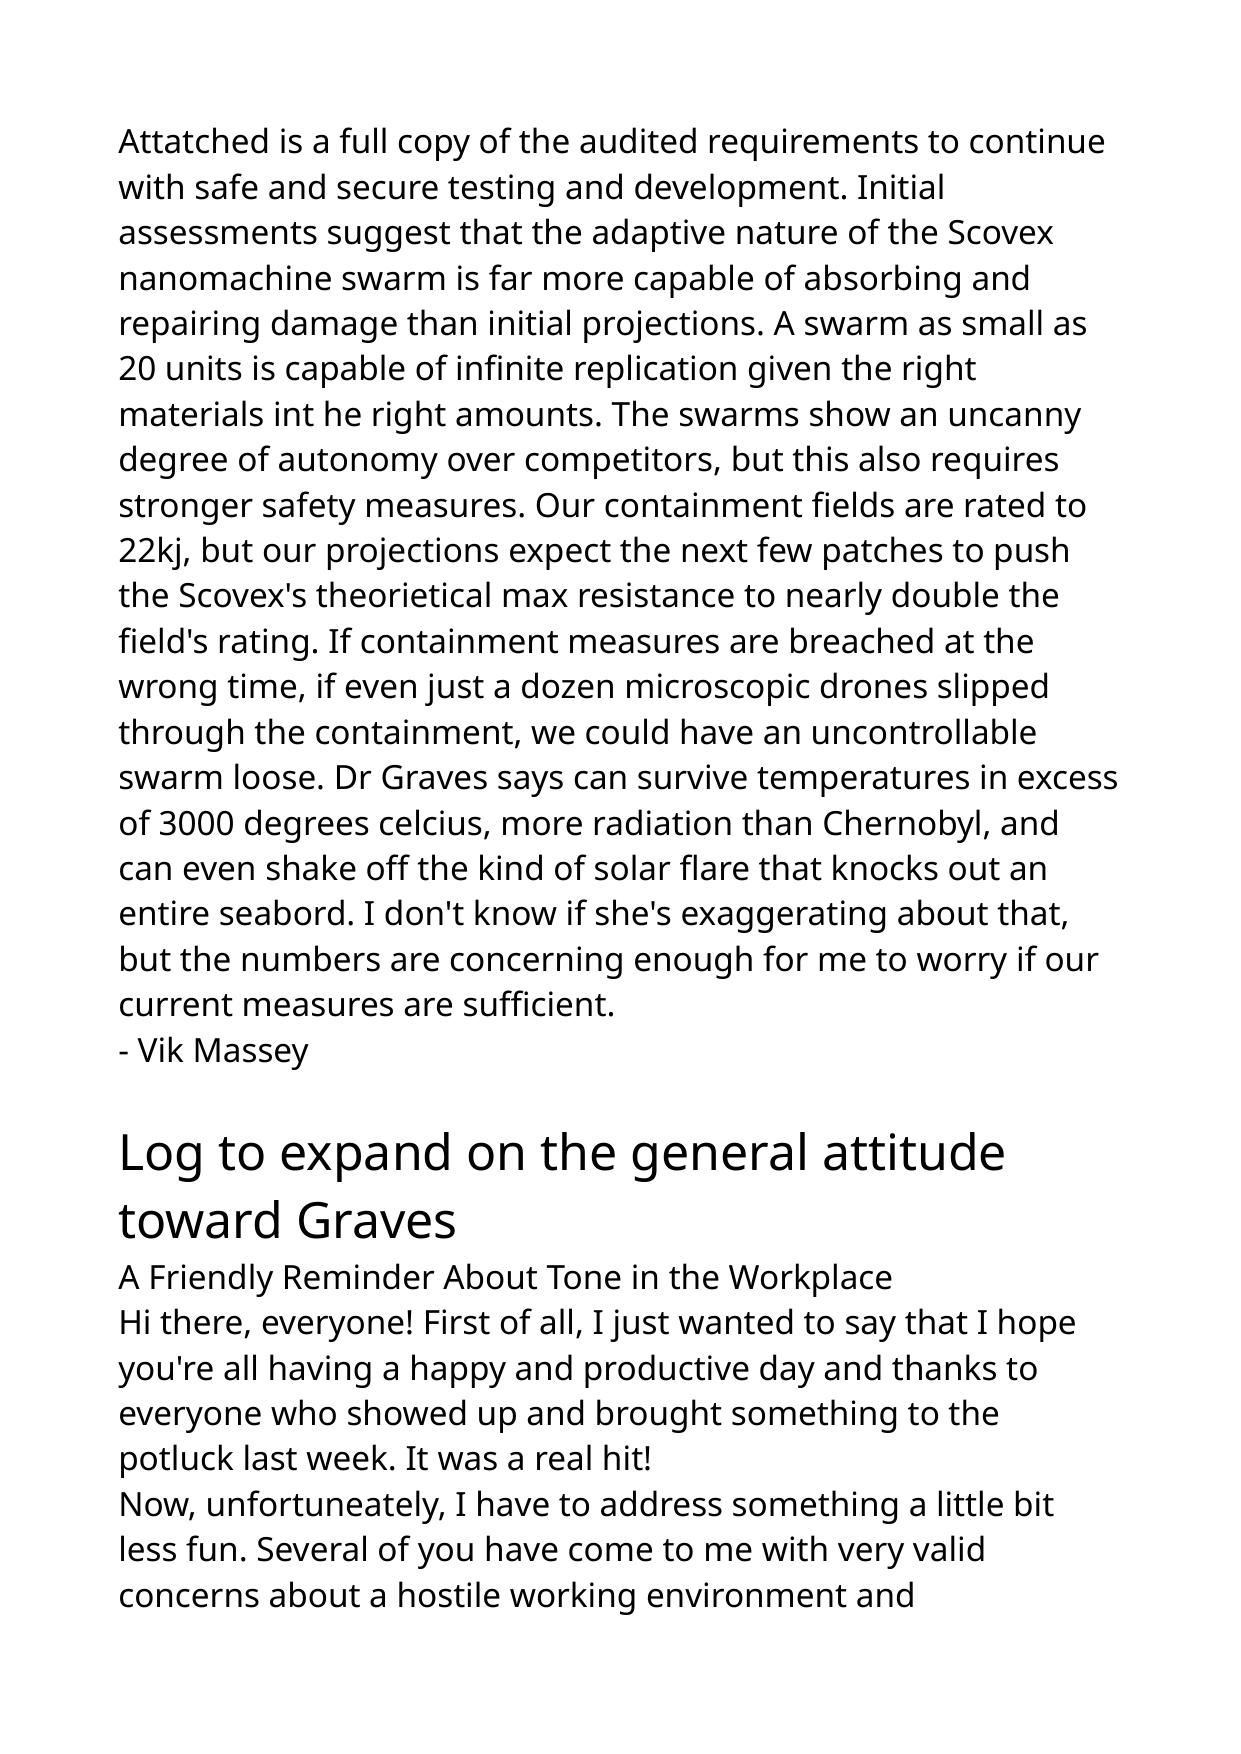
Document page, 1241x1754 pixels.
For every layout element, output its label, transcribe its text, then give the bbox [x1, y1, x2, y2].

text Hi there, everyone! First of all, I just wanted to say that I hope you're all having a happy and productive day and thanks to everyone who showed up and brought something to the potluck last week. It was a real hit! [118, 1299, 1122, 1481]
text A Friendly Reminder About Tone in the Workplace [118, 1253, 1122, 1299]
text Attatched is a full copy of the audited requirements to continue with safe and secure testing and development. Initial assessments suggest that the adaptive nature of the Scovex nanomachine swarm is far more capable of absorbing and repairing damage than initial projections. A swarm as small as 20 units is capable of infinite replication given the right materials int he right amounts. The swarms show an uncanny degree of autonomy over competitors, but this also requires stronger safety measures. Our containment fields are rated to 22kj, but our projections expect the next few patches to push the Scovex's theorietical max resistance to nearly double the field's rating. If containment measures are breached at the wrong time, if even just a dozen microscopic drones slipped through the containment, we could have an uncontrollable swarm loose. Dr Graves says can survive temperatures in excess of 3000 degrees celcius, more radiation than Chernobyl, and can even shake off the kind of solar flare that knocks out an entire seabord. I don't know if she's exaggerating about that, but the numbers are concerning enough for me to worry if our current measures are sufficient. [118, 118, 1122, 1026]
text Now, unfortuneately, I have to address something a little bit less fun. Several of you have come to me with very valid concerns about a hostile working environment and [118, 1481, 1122, 1617]
text - Vik Massey [118, 1026, 1122, 1072]
text Log to expand on the general attitude toward Graves [118, 1117, 1122, 1253]
